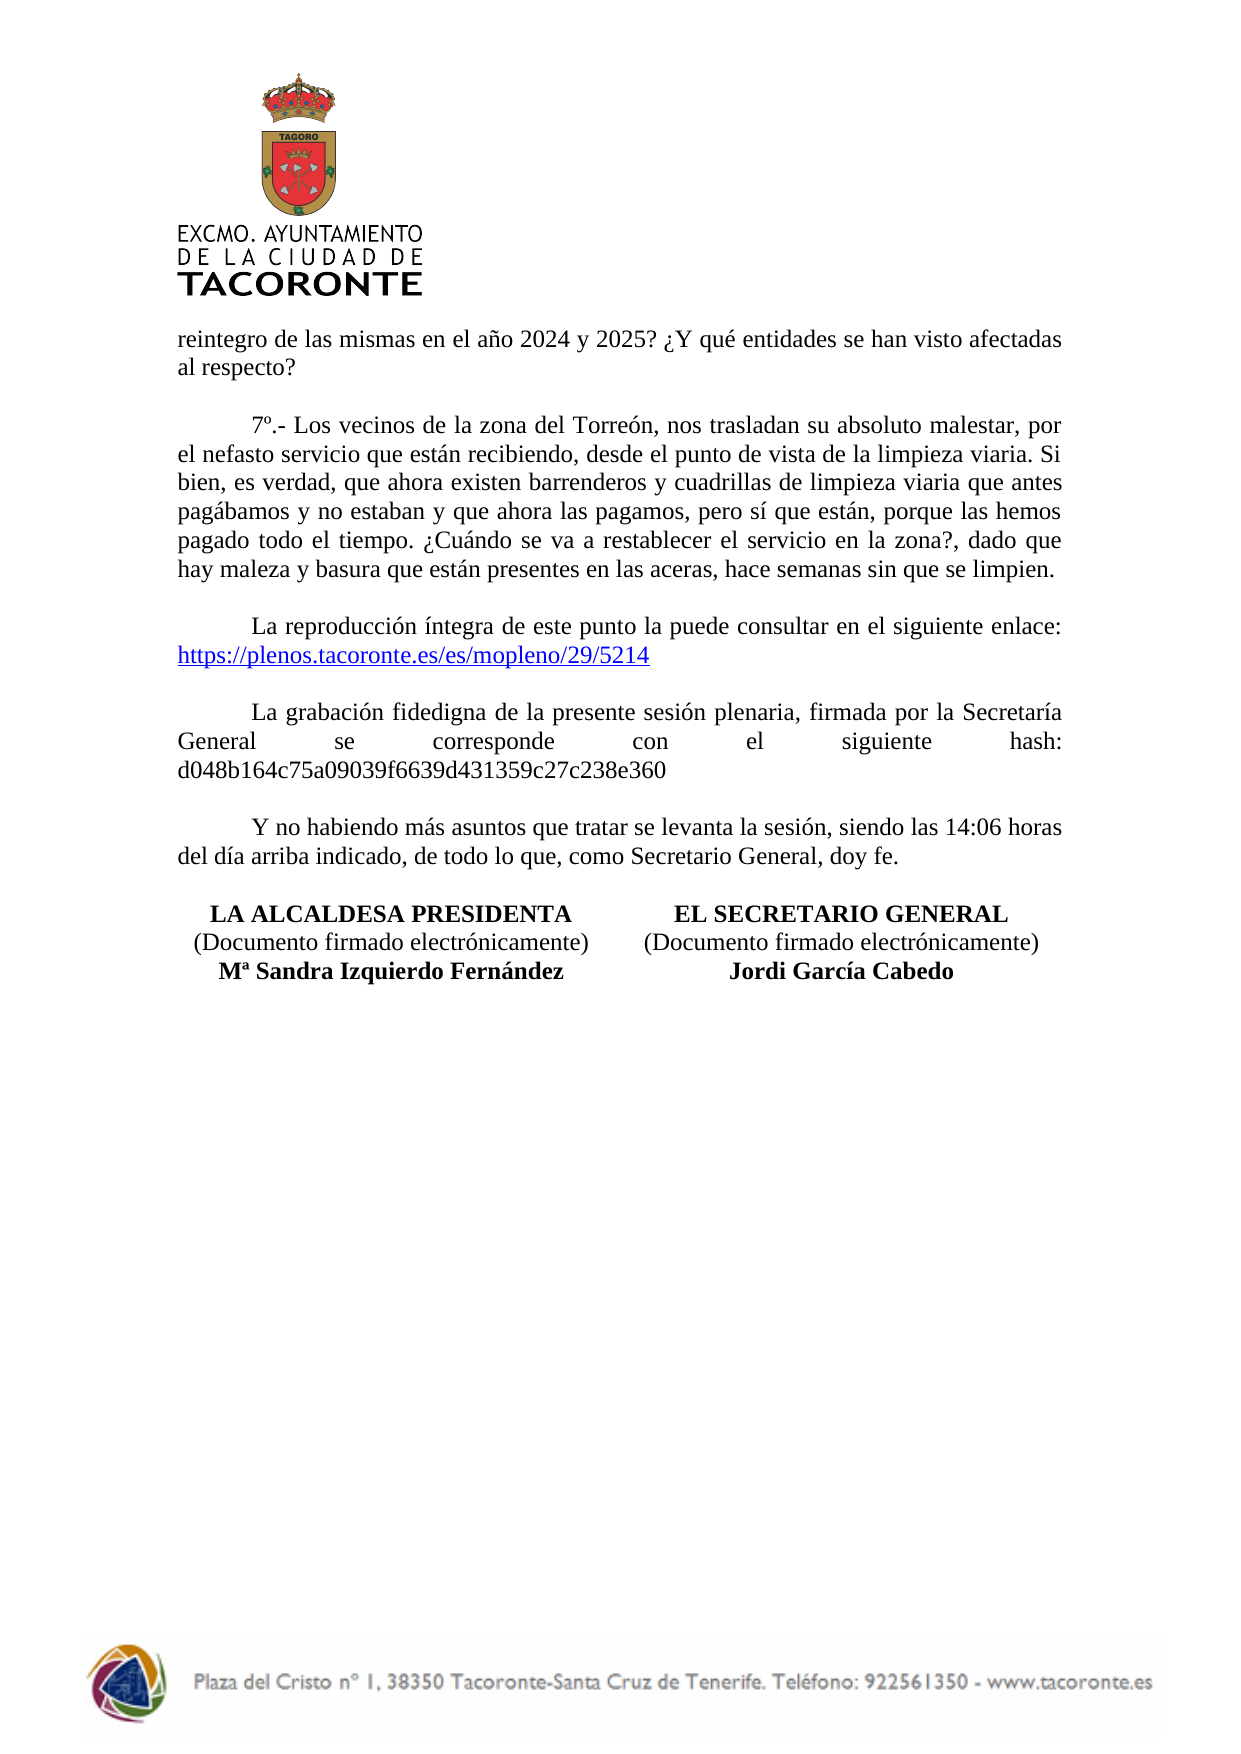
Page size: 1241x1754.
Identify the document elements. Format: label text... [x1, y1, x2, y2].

table_header EL SECRETARIO GENERAL (Documento firmado electrónicamente) Jordi García Cabedo [616, 899, 1066, 985]
text La grabación fidedigna de la presente sesión plenaria, firmada por la Secretaría General se corresponde con el siguiente hash: d048b164c75a09039f6639d431359c27c238e360 [177, 697, 1063, 784]
text La reproducción íntegra de este punto la puede consultar en el siguiente enlace: https://plenos.tacoronte.es/es/mopleno/29/5214 [177, 611, 1063, 669]
text Y no habiendo más asuntos que tratar se levanta la sesión, siendo las 14:06 horas del día arriba indicado, de todo lo que, como Secretario General, doy fe. [177, 812, 1063, 870]
table_header LA ALCALDESA PRESIDENTA (Documento firmado electrónicamente) Mª Sandra Izquierdo Fernández [166, 899, 616, 985]
picture [80, 1631, 1163, 1738]
picture [177, 73, 422, 296]
text 7º.- Los vecinos de la zona del Torreón, nos trasladan su absoluto malestar, por el nefasto servicio que están recibiendo, desde el punto de vista de la limpieza viaria. Si bien, es verdad, que ahora existen barrenderos y cuadrillas de limpieza viaria que antes pagábamos y no estaban y que ahora las pagamos, pero sí que están, porque las hemos pagado todo el tiempo. ¿Cuándo se va a restablecer el servicio en la zona?, dado que hay maleza y basura que están presentes en las aceras, hace semanas sin que se limpien. [177, 410, 1063, 582]
text reintegro de las mismas en el año 2024 y 2025? ¿Y qué entidades se han visto afectadas al respecto? [177, 324, 1063, 381]
